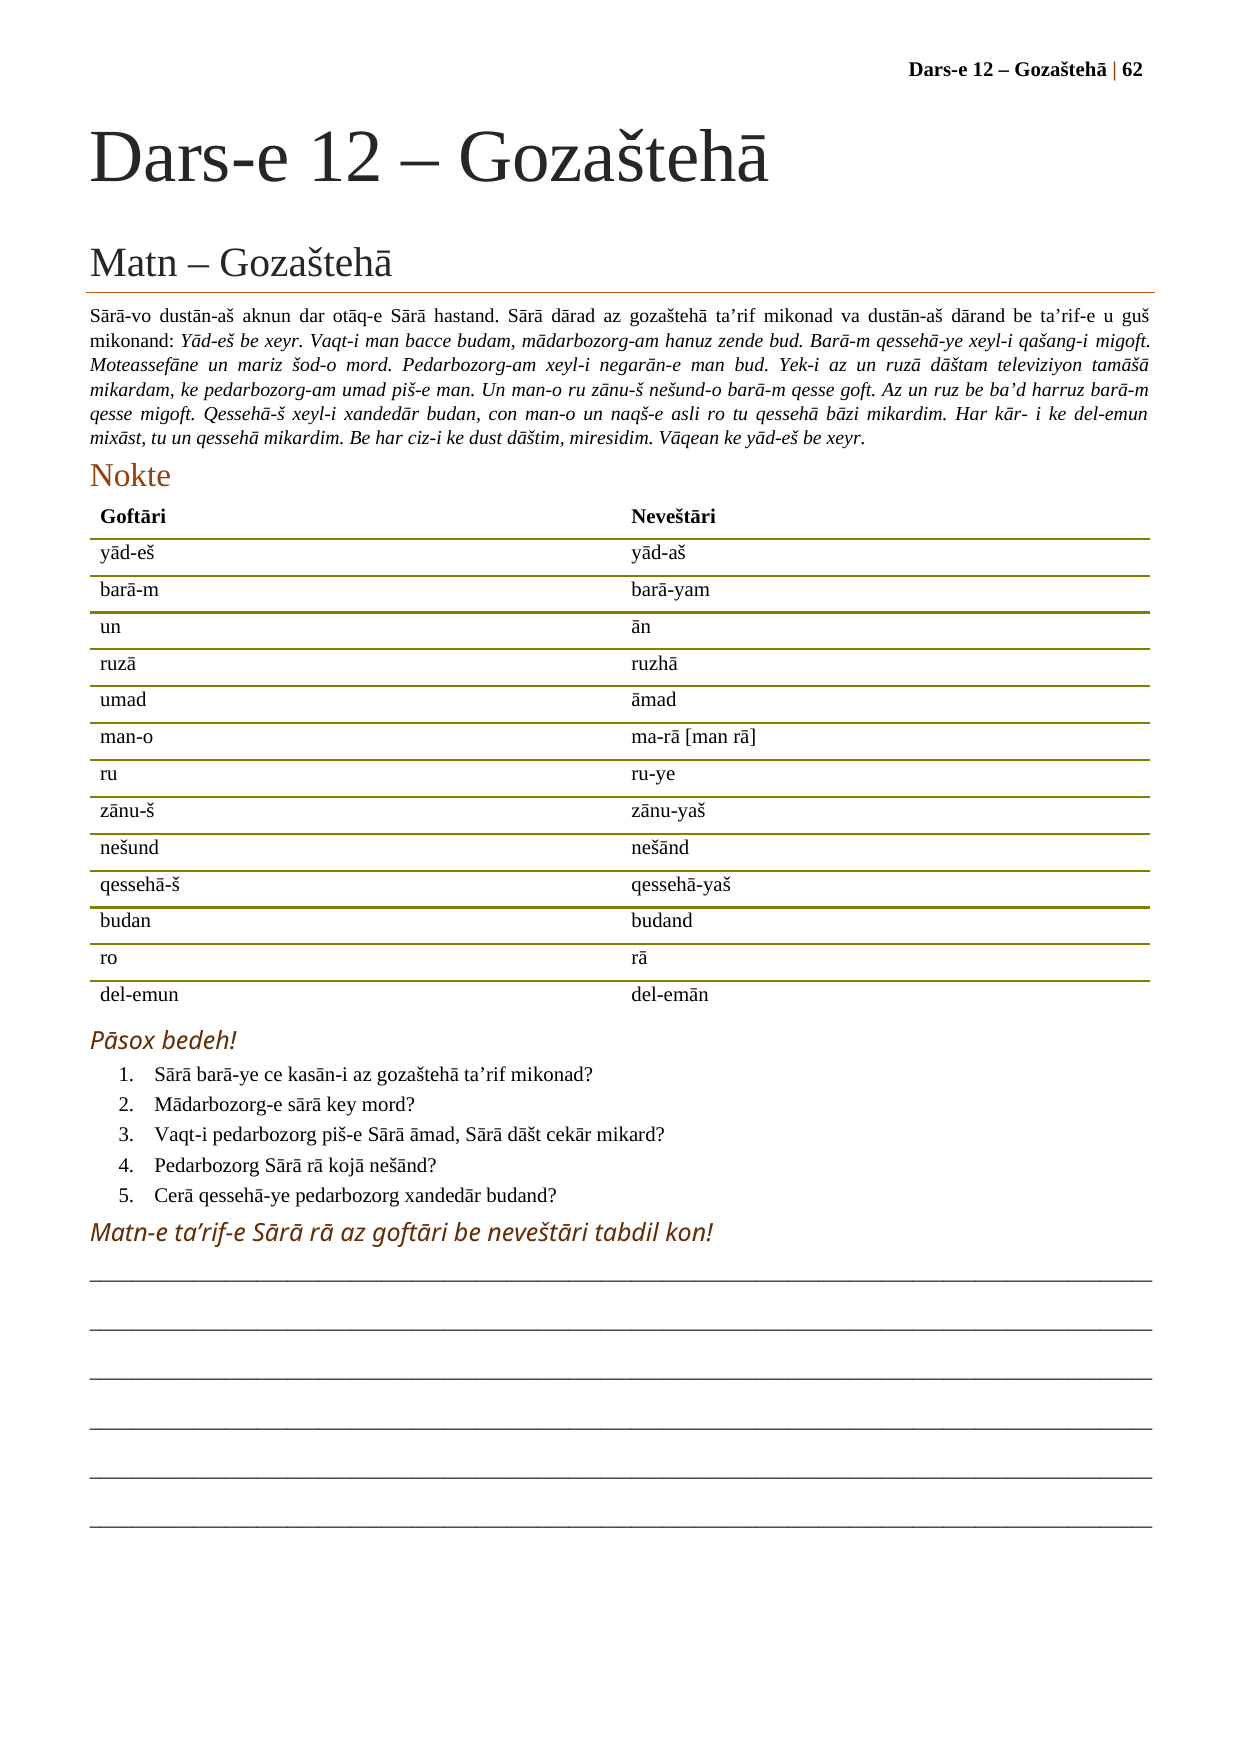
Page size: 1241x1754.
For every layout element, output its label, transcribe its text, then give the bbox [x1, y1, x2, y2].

table_cell man‐o [90, 724, 406, 753]
table_cell āmad [406, 687, 1150, 716]
table_cell nešund [90, 835, 406, 864]
table_header Neveštāri [406, 504, 1150, 532]
table_cell budan [90, 909, 406, 937]
table_cell [406, 938, 1150, 943]
table_cell ruzhā [406, 650, 1150, 679]
table_cell yād‐aš [406, 540, 1150, 569]
table_cell [406, 827, 1150, 833]
table_cell [406, 532, 1150, 538]
list Cerā qessehā‐ye pedarbozorg xandedār budand? [118, 1183, 1153, 1207]
table_cell [90, 901, 406, 906]
text ______________________________________________________________________________________________________ [89, 1408, 1153, 1432]
table_cell [90, 827, 406, 833]
table_cell nešānd [406, 835, 1150, 864]
table_cell [90, 606, 406, 611]
table_cell ān [406, 614, 1150, 643]
list Vaqt‐i pedarbozorg piš‐e Sārā āmad, Sārā dāšt cekār mikard? [118, 1122, 1153, 1146]
text ______________________________________________________________________________________________________ [89, 1358, 1153, 1382]
table_cell [406, 643, 1150, 648]
text Matn‐e ta’rif‐e Sārā rā az goftāri be neveštāri tabdil kon! [89, 1214, 1153, 1248]
table_cell ru [90, 761, 406, 790]
table_cell [90, 716, 406, 722]
table_cell [90, 643, 406, 648]
table_cell yād‐eš [90, 540, 406, 569]
table_cell [406, 974, 1150, 980]
table_cell zānu‐š [90, 798, 406, 827]
text ______________________________________________________________________________________________________ [89, 1457, 1153, 1481]
list Pedarbozorg Sārā rā kojā nešānd? [118, 1153, 1153, 1177]
table_cell budand [406, 909, 1150, 937]
table_cell [90, 680, 406, 685]
table_cell [406, 864, 1150, 869]
table_cell rā [406, 945, 1150, 974]
table_cell [90, 864, 406, 869]
table_cell [406, 606, 1150, 611]
table_cell [90, 569, 406, 574]
table_cell [406, 680, 1150, 685]
table_cell barā‐m [90, 577, 406, 606]
table_cell ru‐ye [406, 761, 1150, 790]
table_cell [406, 569, 1150, 574]
table_cell [90, 974, 406, 980]
table_cell zānu‐yaš [406, 798, 1150, 827]
text Dars‐e 12 – Gozaštehā | 62 [908, 57, 1153, 81]
text Dars‐e 12 – Gozaštehā [89, 111, 1153, 197]
table_cell [90, 532, 406, 538]
text ______________________________________________________________________________________________________ [89, 1506, 1153, 1530]
table_header Goftāri [90, 504, 406, 532]
table_cell un [90, 614, 406, 643]
text Nokte [89, 455, 1153, 493]
table_cell [406, 790, 1150, 796]
list Mādarbozorg‐e sārā key mord? [118, 1092, 1153, 1116]
table_cell barā‐yam [406, 577, 1150, 606]
text Pāsox bedeh! [89, 1023, 1153, 1057]
list Sārā barā‐ye ce kasān‐i az gozaštehā ta’rif mikonad? [118, 1062, 1153, 1086]
table_cell del‐emun [90, 982, 406, 1011]
table_cell [406, 901, 1150, 906]
table_cell [90, 753, 406, 759]
table_cell qessehā‐š [90, 872, 406, 901]
table_cell [406, 716, 1150, 722]
text Sārā‐vo dustān‐aš aknun dar otāq‐e Sārā hastand. Sārā dārad az gozaštehā ta’rif mikonad va dustān‐aš dārand be ta’rif‐e u guš mikonand: Yād‐eš be xeyr. Vaqt‐i man bacce budam, mādarbozorg‐am hanuz zende bud. Barā‐m qessehā‐ye xeyl‐i qašang‐i migoft. Moteassefāne un mariz šod‐o mord. Pedarbozorg‐am xeyl‐i negarān‐e man bud. Yek‐i az un ruzā dāštam televiziyon tamāšā mikardam, ke pedarbozorg‐am umad piš‐e man. Un man‐o ru zānu‐š nešund‐o barā‐m qesse goft. Az un ruz be ba’d harruz barā‐m qesse migoft. Qessehā‐š xeyl‐i xandedār budan, con man‐o un naqš‐e asli ro tu qessehā bāzi mikardim. Har kār‐ i ke del‐emun mixāst, tu un qessehā mikardim. Be har ciz‐i ke dust dāštim, miresidim. Vāqean ke yād‐eš be xeyr. [89, 304, 1153, 449]
text ______________________________________________________________________________________________________ [89, 1309, 1153, 1333]
table_cell ro [90, 945, 406, 974]
table_cell del‐emān [406, 982, 1150, 1011]
table_cell qessehā‐yaš [406, 872, 1150, 901]
text Matn – Gozaštehā [89, 237, 1153, 285]
table_cell ma‐rā [man rā] [406, 724, 1150, 753]
table_cell [406, 753, 1150, 759]
table_cell ruzā [90, 650, 406, 679]
table_cell [90, 790, 406, 796]
table_cell [90, 938, 406, 943]
table_cell umad [90, 687, 406, 716]
text ______________________________________________________________________________________________________ [89, 1260, 1153, 1284]
